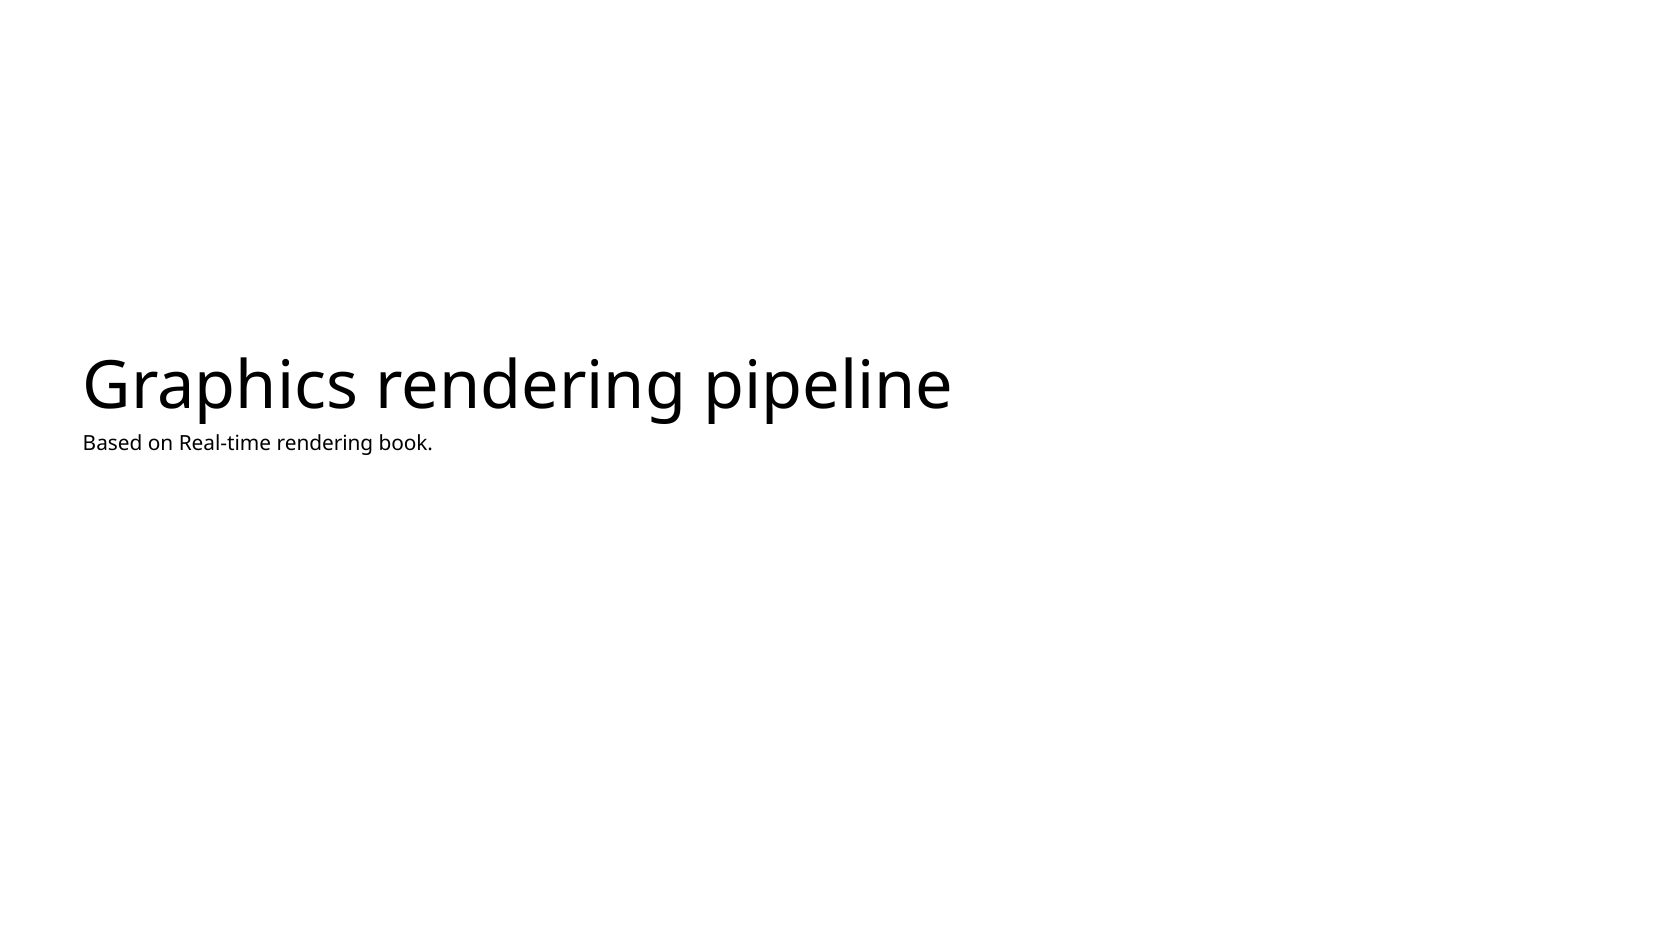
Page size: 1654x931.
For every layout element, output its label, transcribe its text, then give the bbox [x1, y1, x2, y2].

subtitle Graphics rendering pipeline Based on Real-time rendering book. [82, 37, 1571, 757]
